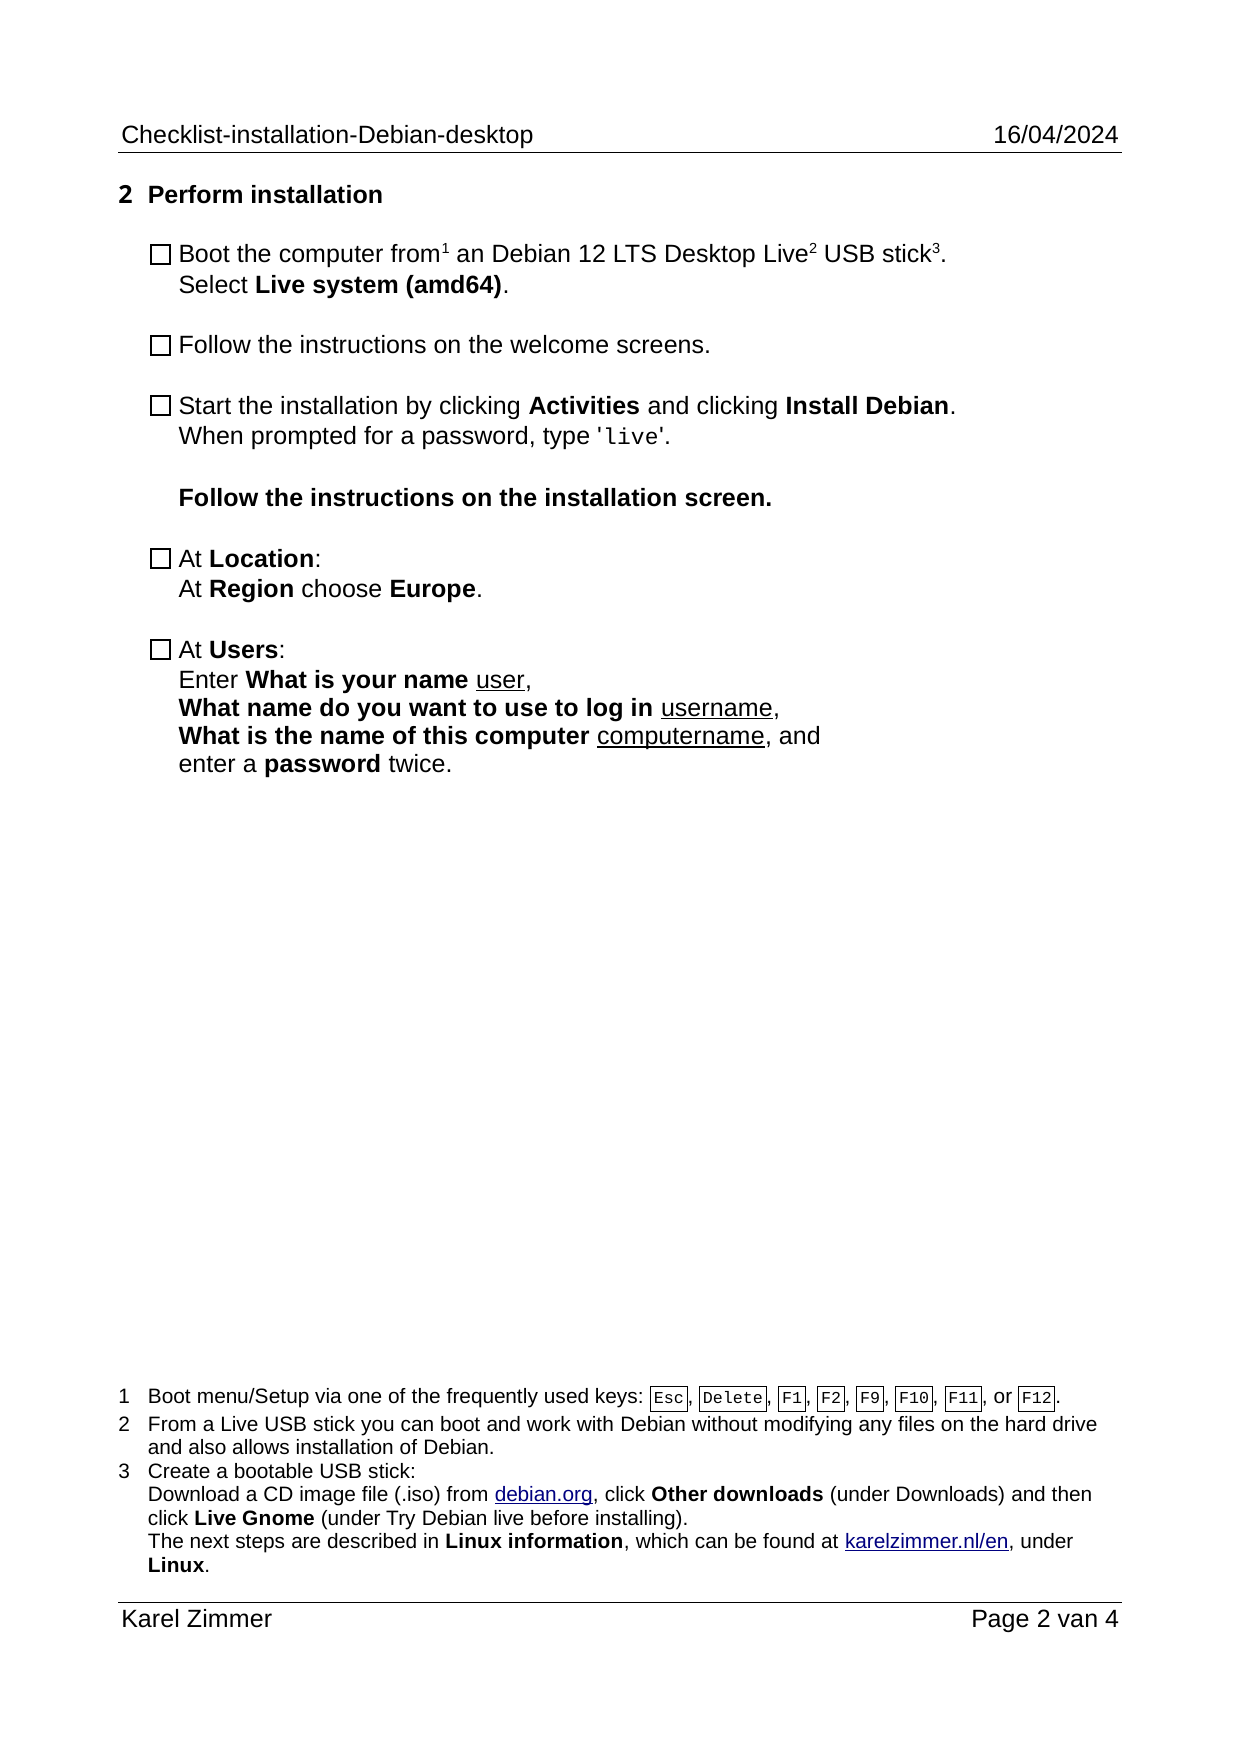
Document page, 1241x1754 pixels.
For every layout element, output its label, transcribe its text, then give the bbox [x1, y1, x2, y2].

table_cell [118, 330, 142, 360]
table_cell Follow the instructions on the welcome screens. [177, 330, 1122, 360]
table_header [142, 239, 177, 269]
table_cell [142, 391, 177, 421]
table_cell [118, 360, 142, 391]
table_cell [118, 544, 142, 574]
table_cell [142, 269, 177, 300]
table_cell [142, 300, 177, 330]
list Perform installation [118, 177, 1122, 211]
table_cell Follow the instructions on the installation screen. [177, 483, 1122, 513]
table_cell [118, 514, 142, 544]
table_cell At Location: [177, 544, 1122, 574]
table_cell Enter What is your name USER, What name do you want to use to log in USERname, What is the name of this computer computername, and enter a password twice. [177, 665, 1122, 779]
table_cell At Region choose Europe. [177, 574, 1122, 604]
table_cell [118, 665, 142, 779]
table_cell [118, 483, 142, 513]
table_cell [142, 665, 177, 779]
table_cell [142, 453, 177, 483]
table_cell [118, 391, 142, 421]
table_cell [177, 300, 1122, 330]
table_cell [118, 300, 142, 330]
table_cell [142, 421, 177, 453]
table_cell [177, 604, 1122, 635]
table_cell [142, 544, 177, 574]
table_cell [142, 604, 177, 635]
table_cell [118, 604, 142, 635]
table_cell [118, 269, 142, 300]
table_cell [118, 574, 142, 604]
table_header Boot the computer from an Debian 12 LTS Desktop Live USB stick. [177, 239, 1122, 269]
table_cell [142, 635, 177, 665]
table_cell Start the installation by clicking Activities and clicking Install Debian. [177, 391, 1122, 421]
table_cell [177, 453, 1122, 483]
table_cell [118, 635, 142, 665]
table_cell [118, 421, 142, 453]
table_cell At Users: [177, 635, 1122, 665]
table_cell [177, 360, 1122, 391]
table_header [118, 239, 142, 269]
table_cell [118, 453, 142, 483]
table_cell [142, 483, 177, 513]
table_cell [142, 330, 177, 360]
table_cell When prompted for a password, type 'live'. [177, 421, 1122, 453]
table_cell [142, 360, 177, 391]
table_cell [177, 514, 1122, 544]
table_cell [142, 574, 177, 604]
table_cell [142, 514, 177, 544]
table_cell Select Live system (amd64). [177, 269, 1122, 300]
